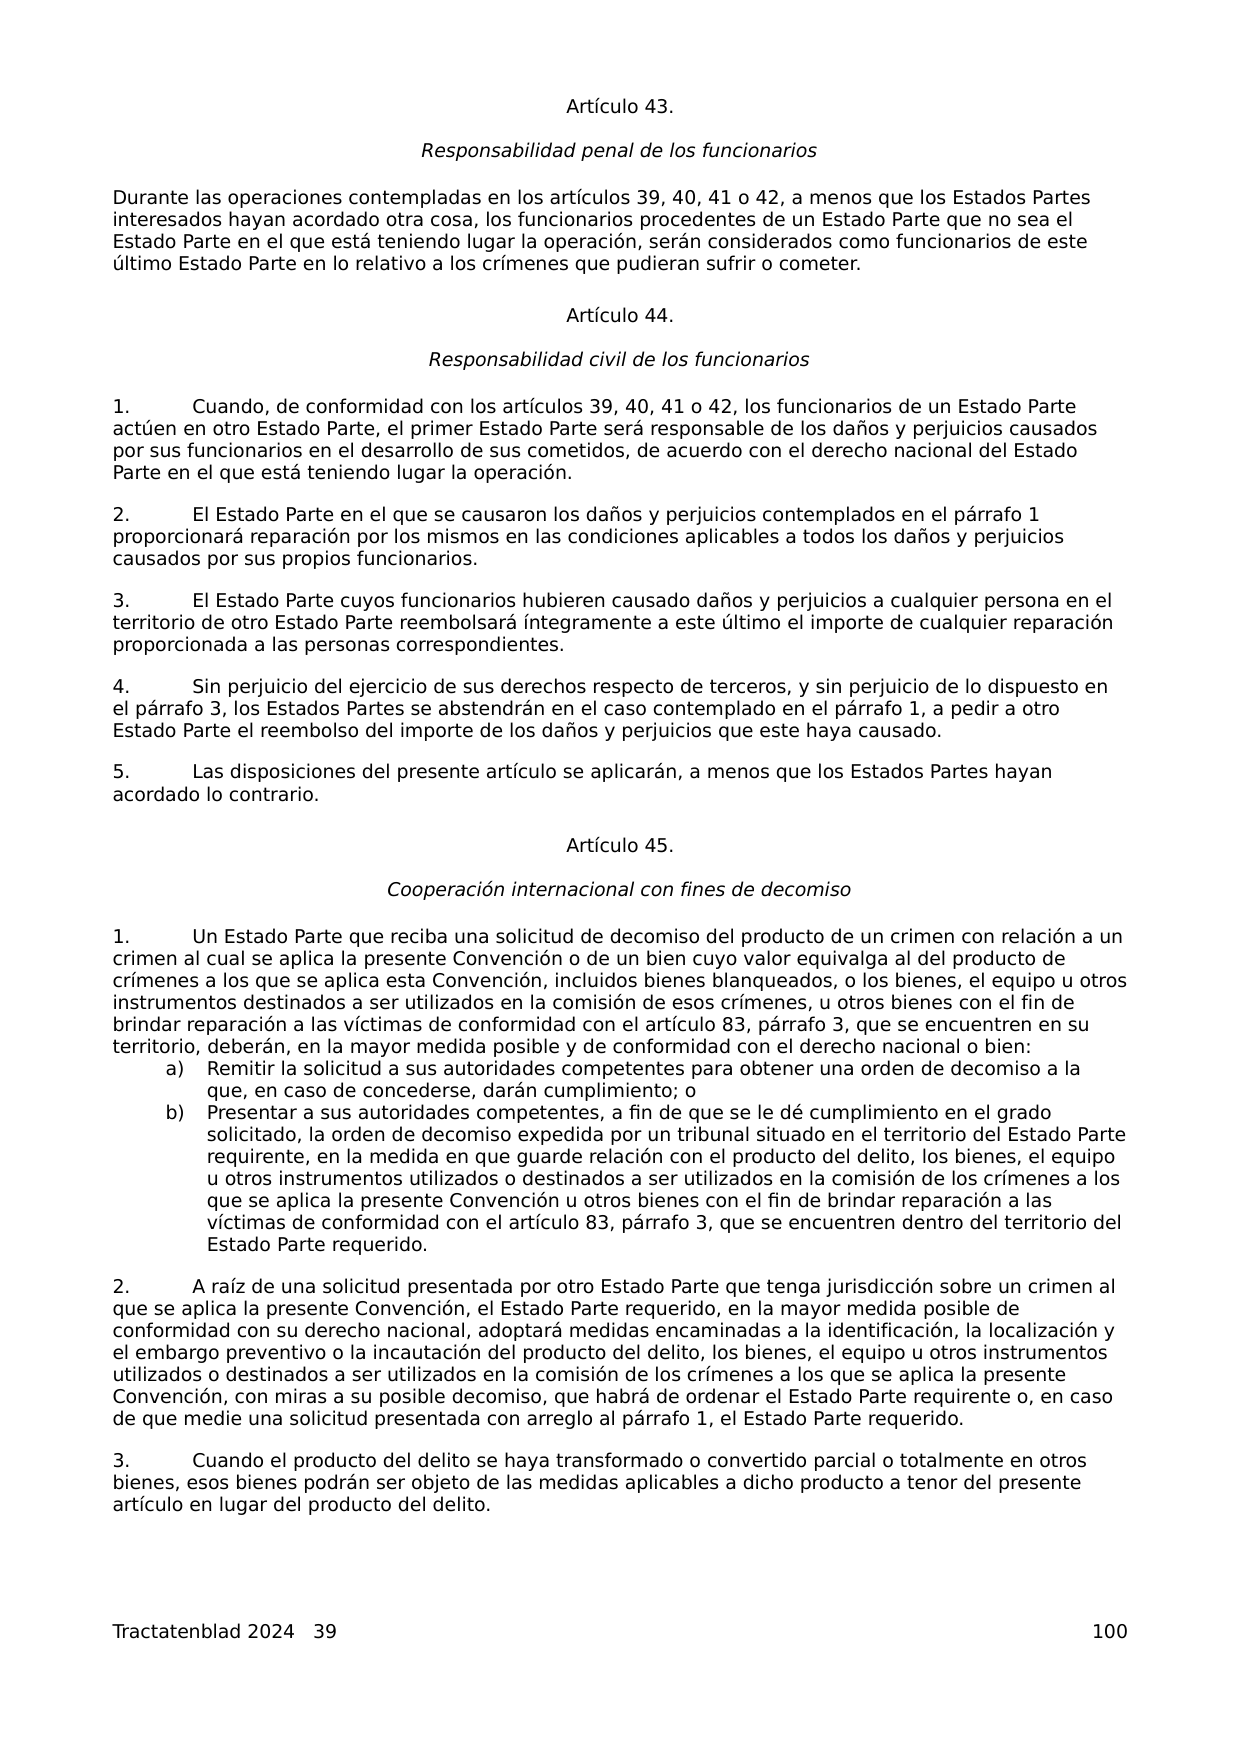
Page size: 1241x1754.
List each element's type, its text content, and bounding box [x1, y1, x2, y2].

text 3. Cuando el producto del delito se haya transformado o convertido parcial o totalmente en otros bienes, esos bienes podrán ser objeto de las medidas aplicables a dicho producto a tenor del presente artículo en lugar del producto del delito. [112, 1450, 1128, 1516]
text 4. Sin perjuicio del ejercicio de sus derechos respecto de terceros, y sin perjuicio de lo dispuesto en el párrafo 3, los Estados Partes se abstendrán en el caso contemplado en el párrafo 1, a pedir a otro Estado Parte el reembolso del importe de los daños y perjuicios que este haya causado. [112, 676, 1128, 741]
text Durante las operaciones contempladas en los artículos 39, 40, 41 o 42, a menos que los Estados Partes interesados hayan acordado otra cosa, los funcionarios procedentes de un Estado Parte que no sea el Estado Parte en el que está teniendo lugar la operación, serán considerados como funcionarios de este último Estado Parte en lo relativo a los crímenes que pudieran sufrir o cometer. [112, 187, 1128, 275]
text 1. Cuando, de conformidad con los artículos 39, 40, 41 o 42, los funcionarios de un Estado Parte actúen en otro Estado Parte, el primer Estado Parte será responsable de los daños y perjuicios causados por sus funcionarios en el desarrollo de sus cometidos, de acuerdo con el derecho nacional del Estado Parte en el que está teniendo lugar la operación. [112, 396, 1128, 484]
text 2. El Estado Parte en el que se causaron los daños y perjuicios contemplados en el párrafo 1 proporcionará reparación por los mismos en las condiciones aplicables a todos los daños y perjuicios causados por sus propios funcionarios. [112, 504, 1128, 569]
subtitle Artículo 43. Responsabilidad penal de los funcionarios [112, 96, 1128, 162]
subtitle Artículo 45. Cooperación internacional con fines de decomiso [112, 835, 1128, 901]
text 2. A raíz de una solicitud presentada por otro Estado Parte que tenga jurisdicción sobre un crimen al que se aplica la presente Convención, el Estado Parte requerido, en la mayor medida posible de conformidad con su derecho nacional, adoptará medidas encaminadas a la identificación, la localización y el embargo preventivo o la incautación del producto del delito, los bienes, el equipo u otros instrumentos utilizados o destinados a ser utilizados en la comisión de los crímenes a los que se aplica la presente Convención, con miras a su posible decomiso, que habrá de ordenar el Estado Parte requirente o, en caso de que medie una solicitud presentada con arreglo al párrafo 1, el Estado Parte requerido. [112, 1276, 1128, 1430]
text a) Remitir la solicitud a sus autoridades competentes para obtener una orden de decomiso a la que, en caso de concederse, darán cumplimiento; o [165, 1058, 1128, 1102]
text 1. Un Estado Parte que reciba una solicitud de decomiso del producto de un crimen con relación a un crimen al cual se aplica la presente Convención o de un bien cuyo valor equivalga al del producto de crímenes a los que se aplica esta Convención, incluidos bienes blanqueados, o los bienes, el equipo u otros instrumentos destinados a ser utilizados en la comisión de esos crímenes, u otros bienes con el fin de brindar reparación a las víctimas de conformidad con el artículo 83, párrafo 3, que se encuentren en su territorio, deberán, en la mayor medida posible y de conformidad con el derecho nacional o bien: [112, 926, 1128, 1058]
text b) Presentar a sus autoridades competentes, a fin de que se le dé cumplimiento en el grado solicitado, la orden de decomiso expedida por un tribunal situado en el territorio del Estado Parte requirente, en la medida en que guarde relación con el producto del delito, los bienes, el equipo u otros instrumentos utilizados o destinados a ser utilizados en la comisión de los crímenes a los que se aplica la presente Convención u otros bienes con el fin de brindar reparación a las víctimas de conformidad con el artículo 83, párrafo 3, que se encuentren dentro del territorio del Estado Parte requerido. [165, 1102, 1128, 1256]
subtitle Artículo 44. Responsabilidad civil de los funcionarios [112, 305, 1128, 371]
text 3. El Estado Parte cuyos funcionarios hubieren causado daños y perjuicios a cualquier persona en el territorio de otro Estado Parte reembolsará íntegramente a este último el importe de cualquier reparación proporcionada a las personas correspondientes. [112, 589, 1128, 656]
text 5. Las disposiciones del presente artículo se aplicarán, a menos que los Estados Partes hayan acordado lo contrario. [112, 761, 1128, 805]
